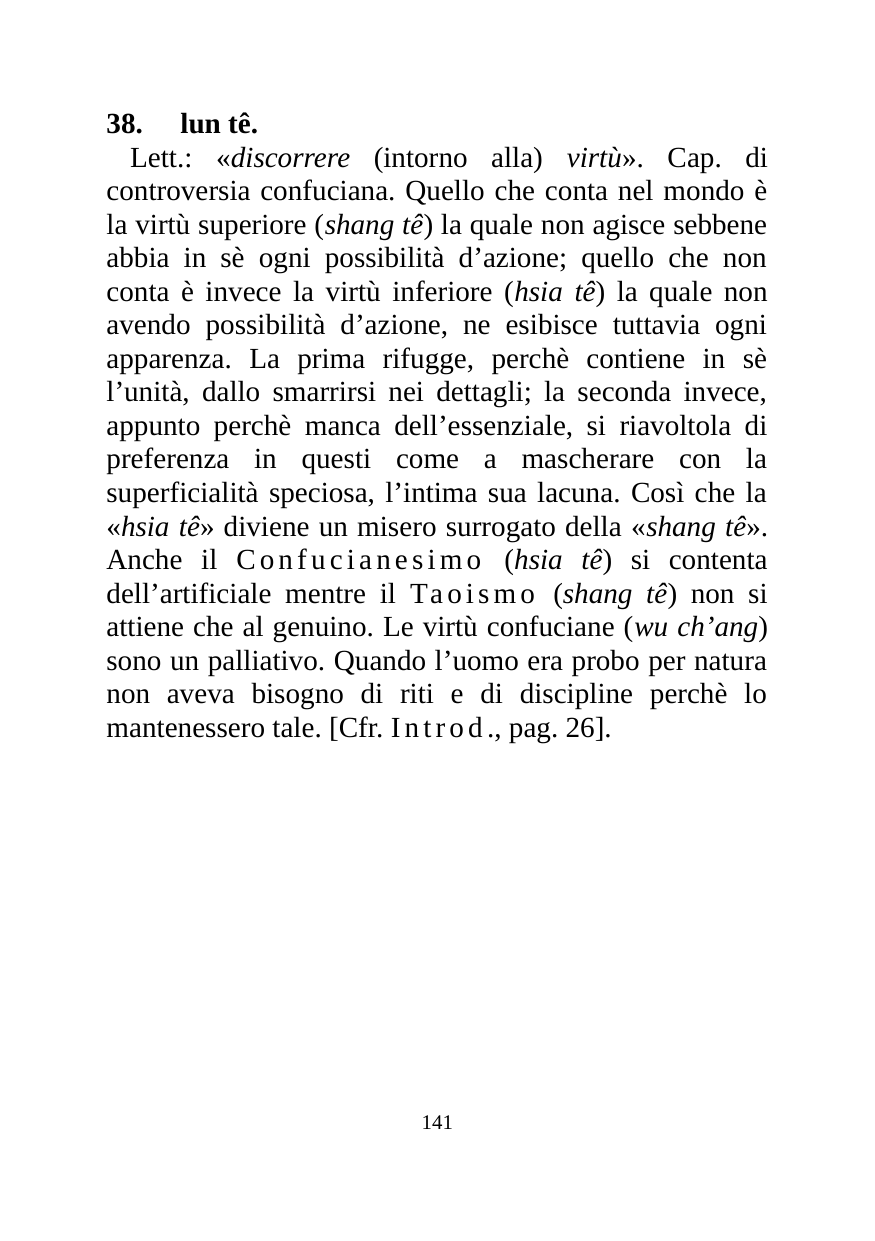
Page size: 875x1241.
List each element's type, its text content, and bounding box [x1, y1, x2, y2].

text Lett.: «discorrere (intorno alla) virtù». Cap. di controversia confuciana. Quello che conta nel mondo è la virtù superiore (shang tê) la quale non agisce sebbene abbia in sè ogni possibilità d’azione; quello che non conta è invece la virtù inferiore (hsia tê) la quale non avendo possibilità d’azione, ne esibisce tuttavia ogni apparenza. La prima rifugge, perchè contiene in sè l’unità, dallo smarrirsi nei dettagli; la seconda invece, appunto perchè manca dell’essenziale, si riavoltola di preferenza in questi come a mascherare con la superficialità speciosa, l’intima sua lacuna. Così che la «hsia tê» diviene un misero surrogato della «shang tê». Anche il Confucianesimo (hsia tê) si contenta dell’artificiale mentre il Taoismo (shang tê) non si attiene che al genuino. Le virtù confuciane (wu ch’ang) sono un palliativo. Quando l’uomo era probo per natura non aveva bisogno di riti e di discipline perchè lo mantenessero tale. [Cfr. Introd., pag. 26]. [106, 140, 768, 743]
text 38. lun tê. [106, 106, 768, 140]
